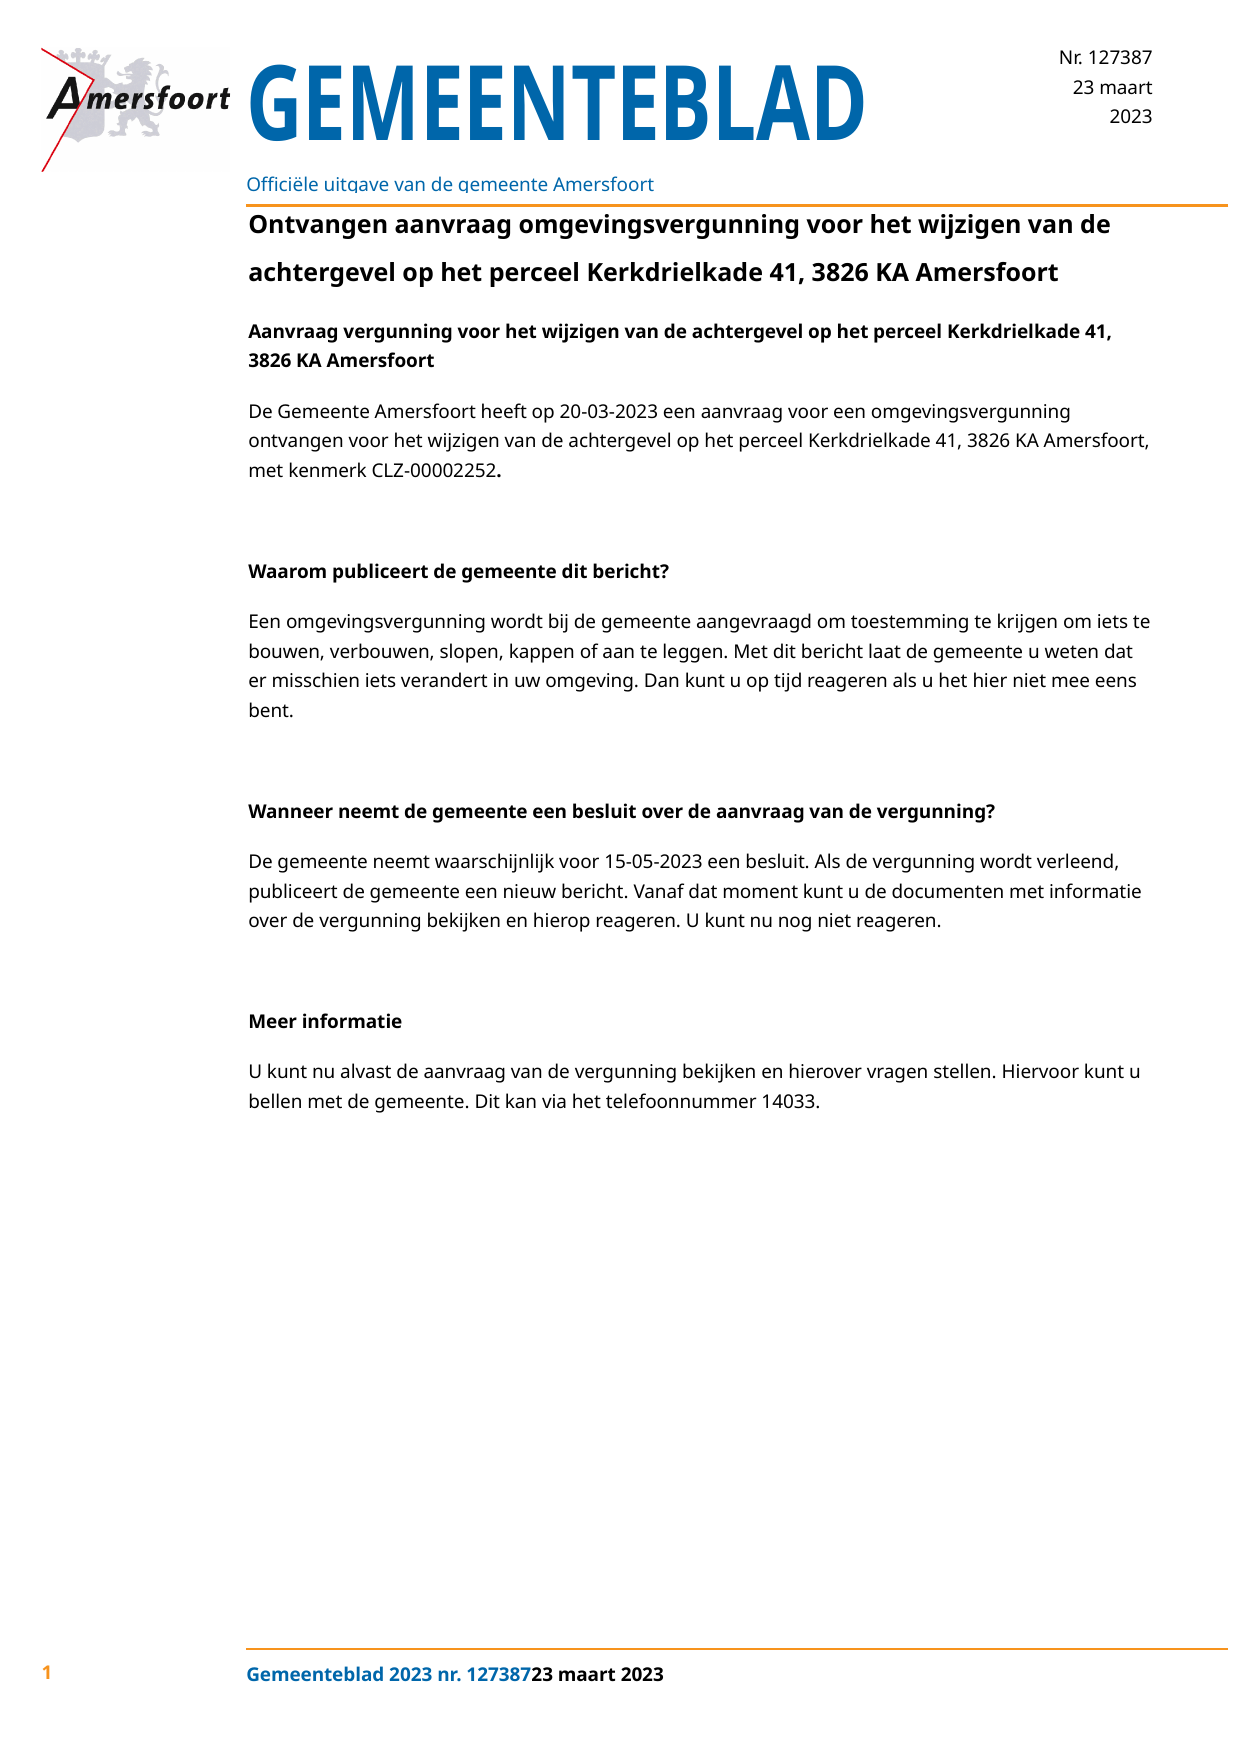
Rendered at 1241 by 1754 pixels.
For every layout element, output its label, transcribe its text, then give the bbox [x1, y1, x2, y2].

text Ontvangen aanvraag omgevingsvergunning voor het wijzigen van de achtergevel op het perceel Kerkdrielkade 41, 3826 KA Amersfoort [248, 207, 1152, 288]
picture [41, 47, 231, 172]
text Meer informatie [248, 1008, 1152, 1034]
text De Gemeente Amersfoort heeft op 20-03-2023 een aanvraag voor een omgevingsvergunning ontvangen voor het wijzigen van de achtergevel op het perceel Kerkdrielkade 41, 3826 KA Amersfoort, met kenmerk CLZ-00002252. [248, 398, 1152, 483]
text Wanneer neemt de gemeente een besluit over de aanvraag van de vergunning? [248, 798, 1152, 824]
text De gemeente neemt waarschijnlijk voor 15-05-2023 een besluit. Als de vergunning wordt verleend, publiceert de gemeente een nieuw bericht. Vanaf dat moment kunt u de documenten met informatie over de vergunning bekijken en hierop reageren. U kunt nu nog niet reageren. [248, 848, 1152, 933]
text Aanvraag vergunning voor het wijzigen van de achtergevel op het perceel Kerkdrielkade 41, 3826 KA Amersfoort [248, 318, 1152, 373]
text U kunt nu alvast de aanvraag van de vergunning bekijken en hierover vragen stellen. Hiervoor kunt u bellen met de gemeente. Dit kan via het telefoonnummer 14033. [248, 1059, 1152, 1114]
text Een omgevingsvergunning wordt bij de gemeente aangevraagd om toestemming te krijgen om iets te bouwen, verbouwen, slopen, kappen of aan te leggen. Met dit bericht laat de gemeente u weten dat er misschien iets verandert in uw omgeving. Dan kunt u op tijd reageren als u het hier niet mee eens bent. [248, 608, 1152, 723]
text Waarom publiceert de gemeente dit bericht? [248, 558, 1152, 584]
